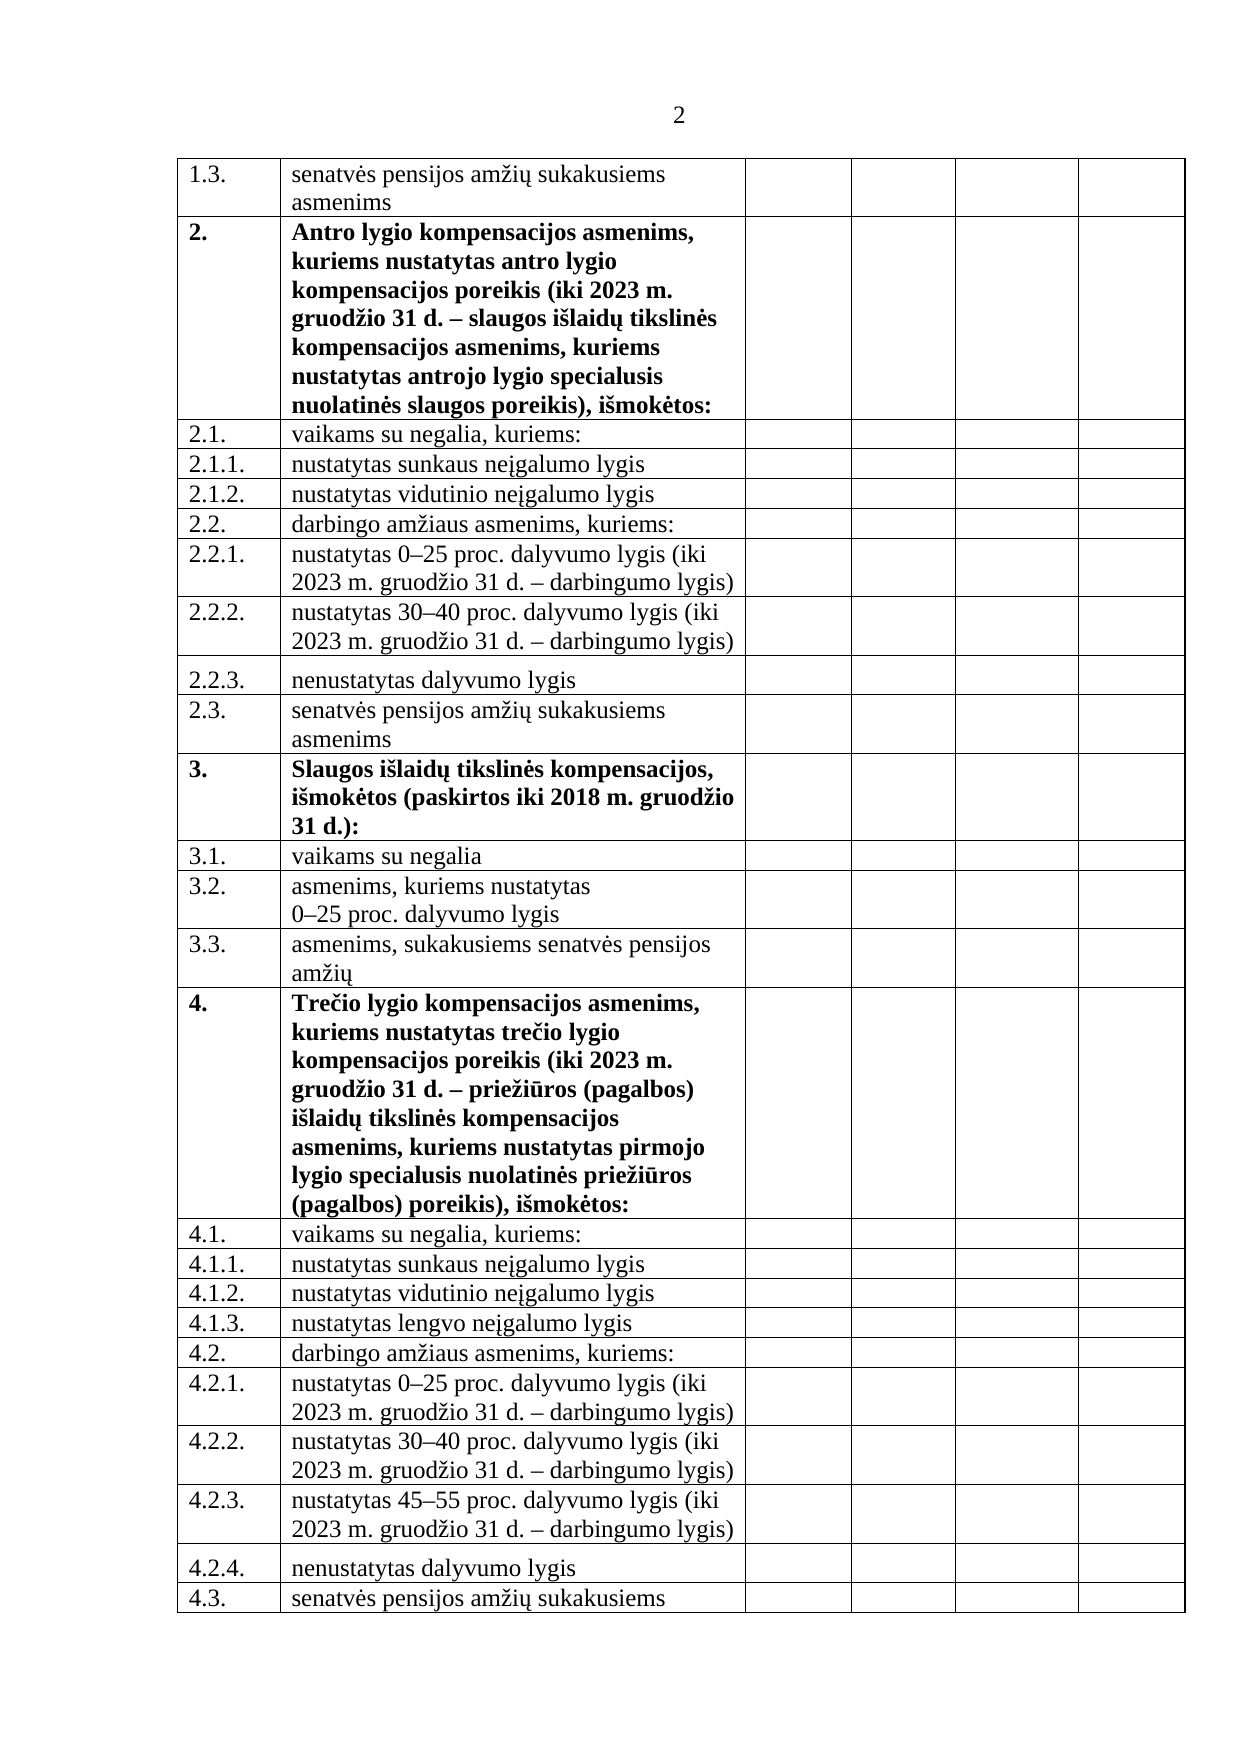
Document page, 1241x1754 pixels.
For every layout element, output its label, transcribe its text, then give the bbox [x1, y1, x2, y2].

table_cell 3.3. [178, 929, 280, 987]
table_cell [956, 420, 1078, 448]
table_cell [852, 1249, 955, 1277]
table_cell [956, 1279, 1078, 1307]
table_cell [852, 217, 955, 418]
table_cell [746, 988, 851, 1218]
table_cell 4.2.2. [178, 1426, 280, 1484]
table_cell 2. [178, 217, 280, 418]
table_cell darbingo amžiaus asmenims, kuriems: [281, 509, 745, 538]
table_cell [852, 871, 955, 928]
table_cell 1.3. [178, 159, 280, 216]
table_cell 2.3. [178, 695, 280, 753]
table_cell asmenims, sukakusiems senatvės pensijos amžių [281, 929, 745, 987]
table_cell [746, 1485, 851, 1542]
table_cell [1079, 597, 1184, 655]
table_cell Slaugos išlaidų tikslinės kompensacijos, išmokėtos (paskirtos iki 2018 m. gruodžio 31 d.): [281, 754, 745, 840]
table_cell [852, 988, 955, 1218]
table_cell [956, 1308, 1078, 1337]
table_cell 3.1. [178, 841, 280, 870]
table_cell 4.1.1. [178, 1249, 280, 1277]
table_cell 2.2. [178, 509, 280, 538]
table_cell [852, 1485, 955, 1542]
table_cell [1079, 929, 1184, 987]
table_cell senatvės pensijos amžių sukakusiems asmenims [281, 695, 745, 753]
table_cell 3.2. [178, 871, 280, 928]
table_cell [956, 1485, 1078, 1542]
table_cell nustatytas 0–25 proc. dalyvumo lygis (iki 2023 m. gruodžio 31 d. – darbingumo lygis) [281, 1368, 745, 1425]
table_cell [852, 420, 955, 448]
table_cell 4.1.2. [178, 1279, 280, 1307]
table_cell nustatytas lengvo neįgalumo lygis [281, 1308, 745, 1337]
table_cell [956, 695, 1078, 753]
table_cell [1079, 217, 1184, 418]
table_cell [956, 449, 1078, 478]
table_cell nustatytas vidutinio neįgalumo lygis [281, 479, 745, 508]
table_cell [746, 217, 851, 418]
table_cell nustatytas sunkaus neįgalumo lygis [281, 1249, 745, 1277]
table_cell [852, 695, 955, 753]
table_cell [1079, 1219, 1184, 1248]
table_cell [956, 929, 1078, 987]
table_cell [1079, 420, 1184, 448]
table_cell 2.2.1. [178, 539, 280, 596]
table_cell [956, 988, 1078, 1218]
table_cell [746, 656, 851, 694]
table_cell [956, 841, 1078, 870]
table_cell 4.1.3. [178, 1308, 280, 1337]
table_cell [1079, 539, 1184, 596]
table_cell senatvės pensijos amžių sukakusiems [281, 1583, 745, 1612]
table_cell [852, 539, 955, 596]
table_cell [852, 656, 955, 694]
table_cell [1079, 656, 1184, 694]
table_cell [746, 1338, 851, 1367]
table_cell 3. [178, 754, 280, 840]
table_cell 2.1.1. [178, 449, 280, 478]
table_cell [956, 656, 1078, 694]
table_cell [1079, 1485, 1184, 1542]
table_cell [746, 1583, 851, 1612]
table_cell [746, 1308, 851, 1337]
table_cell [746, 449, 851, 478]
table_cell [852, 1308, 955, 1337]
table_cell [1079, 159, 1184, 216]
table_cell nustatytas vidutinio neįgalumo lygis [281, 1279, 745, 1307]
table_cell 4.2.3. [178, 1485, 280, 1542]
table_cell [852, 841, 955, 870]
table_cell 2.1. [178, 420, 280, 448]
table_cell [956, 1249, 1078, 1277]
table_cell [956, 1338, 1078, 1367]
table_cell 4.2.4. [178, 1544, 280, 1582]
table_cell [956, 479, 1078, 508]
table_cell nustatytas sunkaus neįgalumo lygis [281, 449, 745, 478]
table_cell [852, 754, 955, 840]
table_cell [852, 1426, 955, 1484]
table_cell [852, 1368, 955, 1425]
table_cell nustatytas 45–55 proc. dalyvumo lygis (iki 2023 m. gruodžio 31 d. – darbingumo lygis) [281, 1485, 745, 1542]
table_cell [852, 929, 955, 987]
table_cell [1079, 695, 1184, 753]
table_cell 2.2.3. [178, 656, 280, 694]
table_cell nustatytas 0–25 proc. dalyvumo lygis (iki 2023 m. gruodžio 31 d. – darbingumo lygis) [281, 539, 745, 596]
table_cell [852, 509, 955, 538]
table_cell [956, 1219, 1078, 1248]
table_cell senatvės pensijos amžių sukakusiems asmenims [281, 159, 745, 216]
table_cell vaikams su negalia, kuriems: [281, 420, 745, 448]
table_cell [956, 597, 1078, 655]
table_cell [956, 1368, 1078, 1425]
table_cell [1079, 1583, 1184, 1612]
table_cell [852, 159, 955, 216]
table_cell [1079, 479, 1184, 508]
table_cell [852, 449, 955, 478]
table_cell [746, 754, 851, 840]
table_cell [746, 1368, 851, 1425]
table_cell 4.1. [178, 1219, 280, 1248]
table_cell darbingo amžiaus asmenims, kuriems: [281, 1338, 745, 1367]
table_cell [1079, 871, 1184, 928]
table_cell [852, 1219, 955, 1248]
table_cell [852, 597, 955, 655]
table_cell [956, 217, 1078, 418]
table_cell [746, 1279, 851, 1307]
table_cell [746, 841, 851, 870]
table_cell [1079, 509, 1184, 538]
table_cell [956, 159, 1078, 216]
table_cell 4.2.1. [178, 1368, 280, 1425]
table_cell nustatytas 30–40 proc. dalyvumo lygis (iki 2023 m. gruodžio 31 d. – darbingumo lygis) [281, 1426, 745, 1484]
table_cell [1079, 1308, 1184, 1337]
table_cell [852, 1279, 955, 1307]
table_cell [746, 539, 851, 596]
table_cell [852, 1338, 955, 1367]
table_cell [1079, 1426, 1184, 1484]
table_cell vaikams su negalia [281, 841, 745, 870]
table_cell [852, 1583, 955, 1612]
table_cell 4. [178, 988, 280, 1218]
table_cell [1079, 449, 1184, 478]
table_cell Antro lygio kompensacijos asmenims, kuriems nustatytas antro lygio kompensacijos poreikis (iki 2023 m. gruodžio 31 d. – slaugos išlaidų tikslinės kompensacijos asmenims, kuriems nustatytas antrojo lygio specialusis nuolatinės slaugos poreikis), išmokėtos: [281, 217, 745, 418]
table_cell [746, 1249, 851, 1277]
table_cell [1079, 1368, 1184, 1425]
table_cell [746, 509, 851, 538]
table_cell nenustatytas dalyvumo lygis [281, 1544, 745, 1582]
table_cell [1079, 1279, 1184, 1307]
table_cell [852, 1544, 955, 1582]
table_cell [746, 479, 851, 508]
table_cell vaikams su negalia, kuriems: [281, 1219, 745, 1248]
table_cell 4.3. [178, 1583, 280, 1612]
table_cell nustatytas 30–40 proc. dalyvumo lygis (iki 2023 m. gruodžio 31 d. – darbingumo lygis) [281, 597, 745, 655]
table_cell [956, 754, 1078, 840]
table_cell 2.2.2. [178, 597, 280, 655]
table_cell [1079, 1338, 1184, 1367]
table_cell nenustatytas dalyvumo lygis [281, 656, 745, 694]
table_cell [1079, 1249, 1184, 1277]
table_cell [746, 695, 851, 753]
table_cell [1079, 988, 1184, 1218]
table_cell asmenims, kuriems nustatytas 0–25 proc. dalyvumo lygis [281, 871, 745, 928]
table_cell [956, 1426, 1078, 1484]
table_cell [1079, 1544, 1184, 1582]
table_cell [746, 1219, 851, 1248]
table_cell [956, 509, 1078, 538]
table_cell [746, 597, 851, 655]
table_cell [956, 871, 1078, 928]
table_cell [956, 539, 1078, 596]
table_cell [746, 1544, 851, 1582]
table_cell [1079, 754, 1184, 840]
table_cell [746, 1426, 851, 1484]
table_cell 2.1.2. [178, 479, 280, 508]
table_cell [956, 1583, 1078, 1612]
table_cell [746, 159, 851, 216]
table_cell [746, 420, 851, 448]
table_cell [746, 871, 851, 928]
table_cell [852, 479, 955, 508]
table_cell [746, 929, 851, 987]
table_cell [1079, 841, 1184, 870]
table_cell Trečio lygio kompensacijos asmenims, kuriems nustatytas trečio lygio kompensacijos poreikis (iki 2023 m. gruodžio 31 d. – priežiūros (pagalbos) išlaidų tikslinės kompensacijos asmenims, kuriems nustatytas pirmojo lygio specialusis nuolatinės priežiūros (pagalbos) poreikis), išmokėtos: [281, 988, 745, 1218]
table_cell 4.2. [178, 1338, 280, 1367]
table_cell [956, 1544, 1078, 1582]
